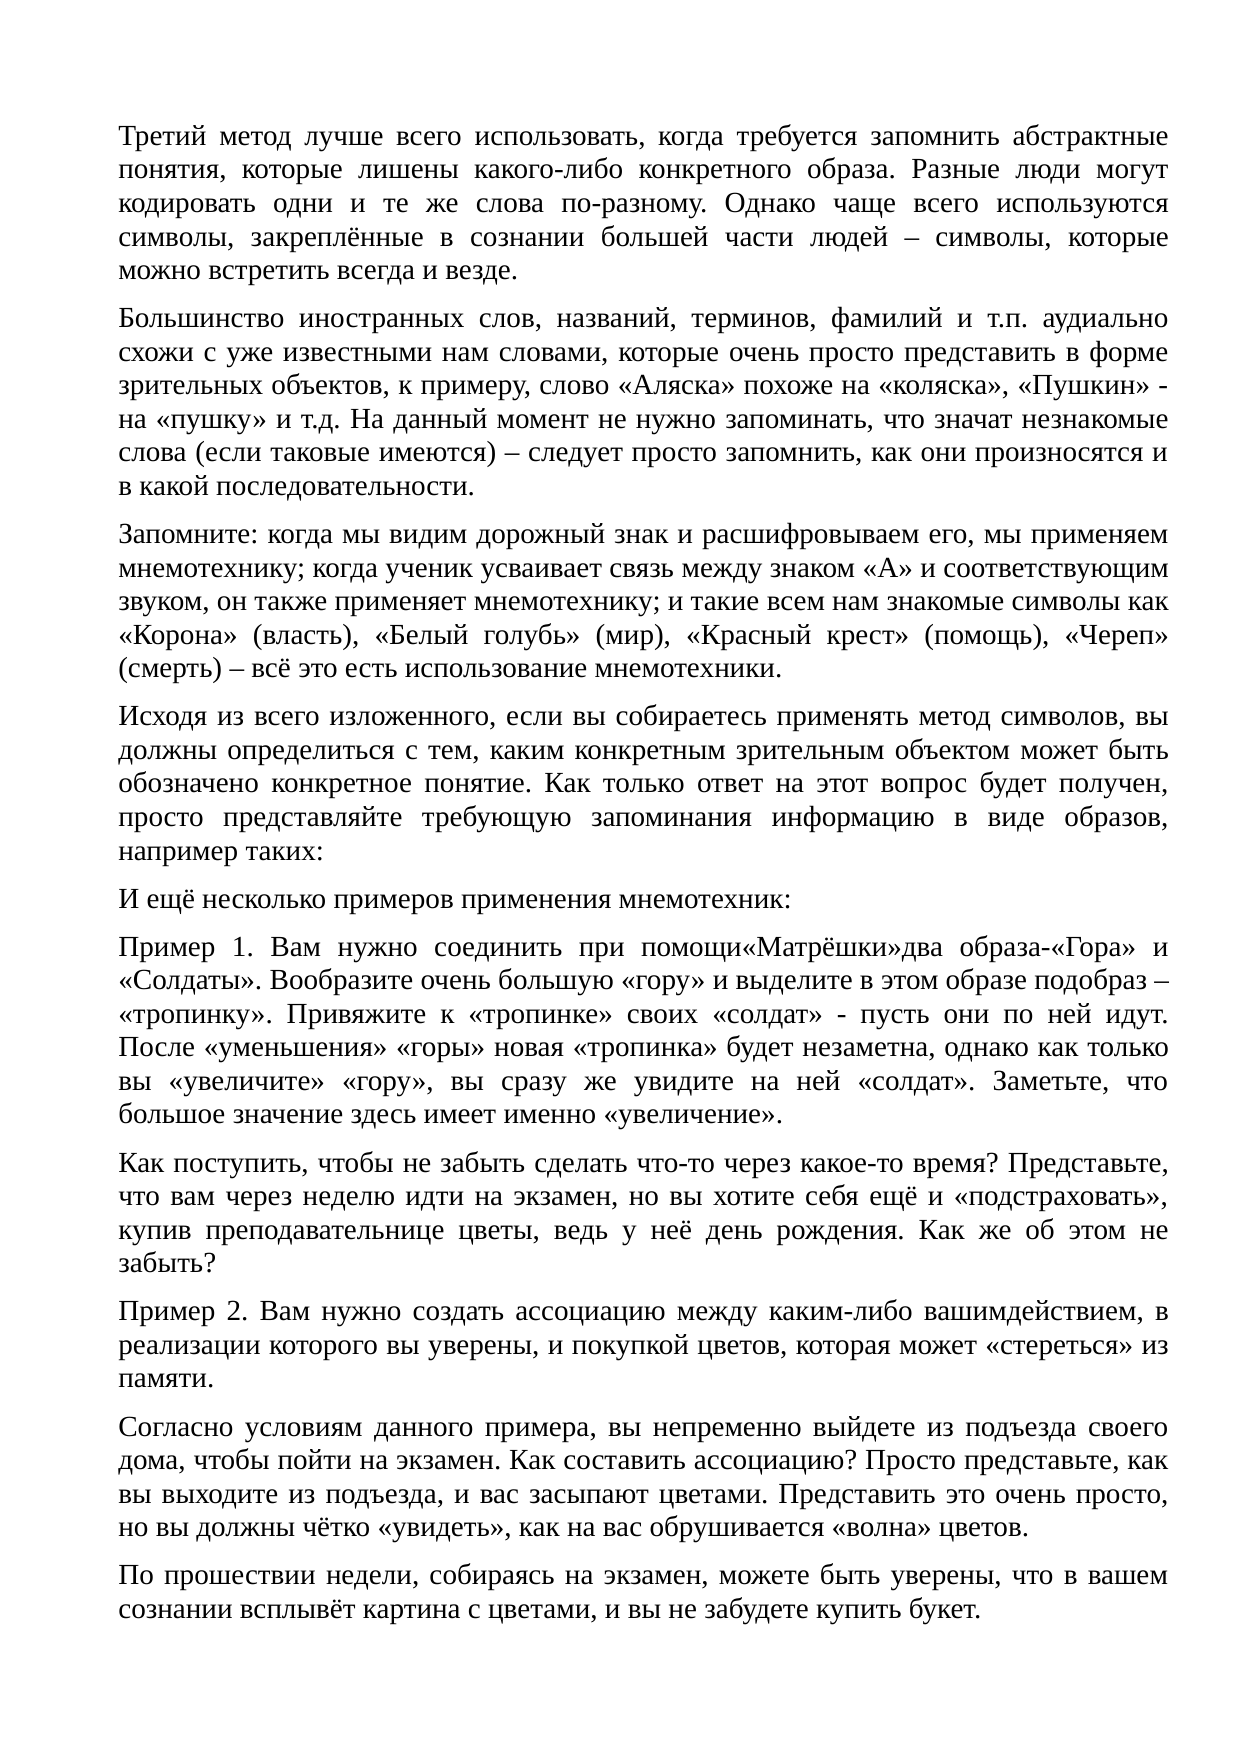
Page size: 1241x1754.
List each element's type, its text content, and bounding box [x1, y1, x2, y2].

text Согласно условиям данного примера, вы непременно выйдете из подъезда своего дома, чтобы пойти на экзамен. Как составить ассоциацию? Просто представьте, как вы выходите из подъезда, и вас засыпают цветами. Представить это очень просто, но вы должны чётко «увидеть», как на вас обрушивается «волна» цветов. [118, 1409, 1170, 1543]
text Пример 2. Вам нужно создать ассоциацию между каким-либо вашимдействием, в реализации которого вы уверены, и покупкой цветов, которая может «стереться» из памяти. [118, 1293, 1170, 1394]
text Запомните: когда мы видим дорожный знак и расшифровываем его, мы применяем мнемотехнику; когда ученик усваивает связь между знаком «А» и соответствующим звуком, он также применяет мнемотехнику; и такие всем нам знакомые символы как «Корона» (власть), «Белый голубь» (мир), «Красный крест» (помощь), «Череп» (смерть) – всё это есть использование мнемотехники. [118, 516, 1170, 684]
text По прошествии недели, собираясь на экзамен, можете быть уверены, что в вашем сознании всплывёт картина с цветами, и вы не забудете купить букет. [118, 1557, 1170, 1624]
text Исходя из всего изложенного, если вы собираетесь применять метод символов, вы должны определиться с тем, каким конкретным зрительным объектом может быть обозначено конкретное понятие. Как только ответ на этот вопрос будет получен, просто представляйте требующую запоминания информацию в виде образов, например таких: [118, 698, 1170, 866]
text Большинство иностранных слов, названий, терминов, фамилий и т.п. аудиально схожи с уже известными нам словами, которые очень просто представить в форме зрительных объектов, к примеру, слово «Аляска» похоже на «коляска», «Пушкин» - на «пушку» и т.д. На данный момент не нужно запоминать, что значат незнакомые слова (если таковые имеются) – следует просто запомнить, как они произносятся и в какой последовательности. [118, 300, 1170, 502]
text Как поступить, чтобы не забыть сделать что-то через какое-то время? Представьте, что вам через неделю идти на экзамен, но вы хотите себя ещё и «подстраховать», купив преподавательнице цветы, ведь у неё день рождения. Как же об этом не забыть? [118, 1145, 1170, 1279]
text Пример 1. Вам нужно соединить при помощи«Матрёшки»два образа-«Гора» и «Солдаты». Вообразите очень большую «гору» и выделите в этом образе подобраз – «тропинку». Привяжите к «тропинке» своих «солдат» - пусть они по ней идут. После «уменьшения» «горы» новая «тропинка» будет незаметна, однако как только вы «увеличите» «гору», вы сразу же увидите на ней «солдат». Заметьте, что большое значение здесь имеет именно «увеличение». [118, 929, 1170, 1130]
text Третий метод лучше всего использовать, когда требуется запомнить абстрактные понятия, которые лишены какого-либо конкретного образа. Разные люди могут кодировать одни и те же слова по-разному. Однако чаще всего используются символы, закреплённые в сознании большей части людей – символы, которые можно встретить всегда и везде. [118, 118, 1170, 286]
text И ещё несколько примеров применения мнемотехник: [118, 881, 1170, 914]
